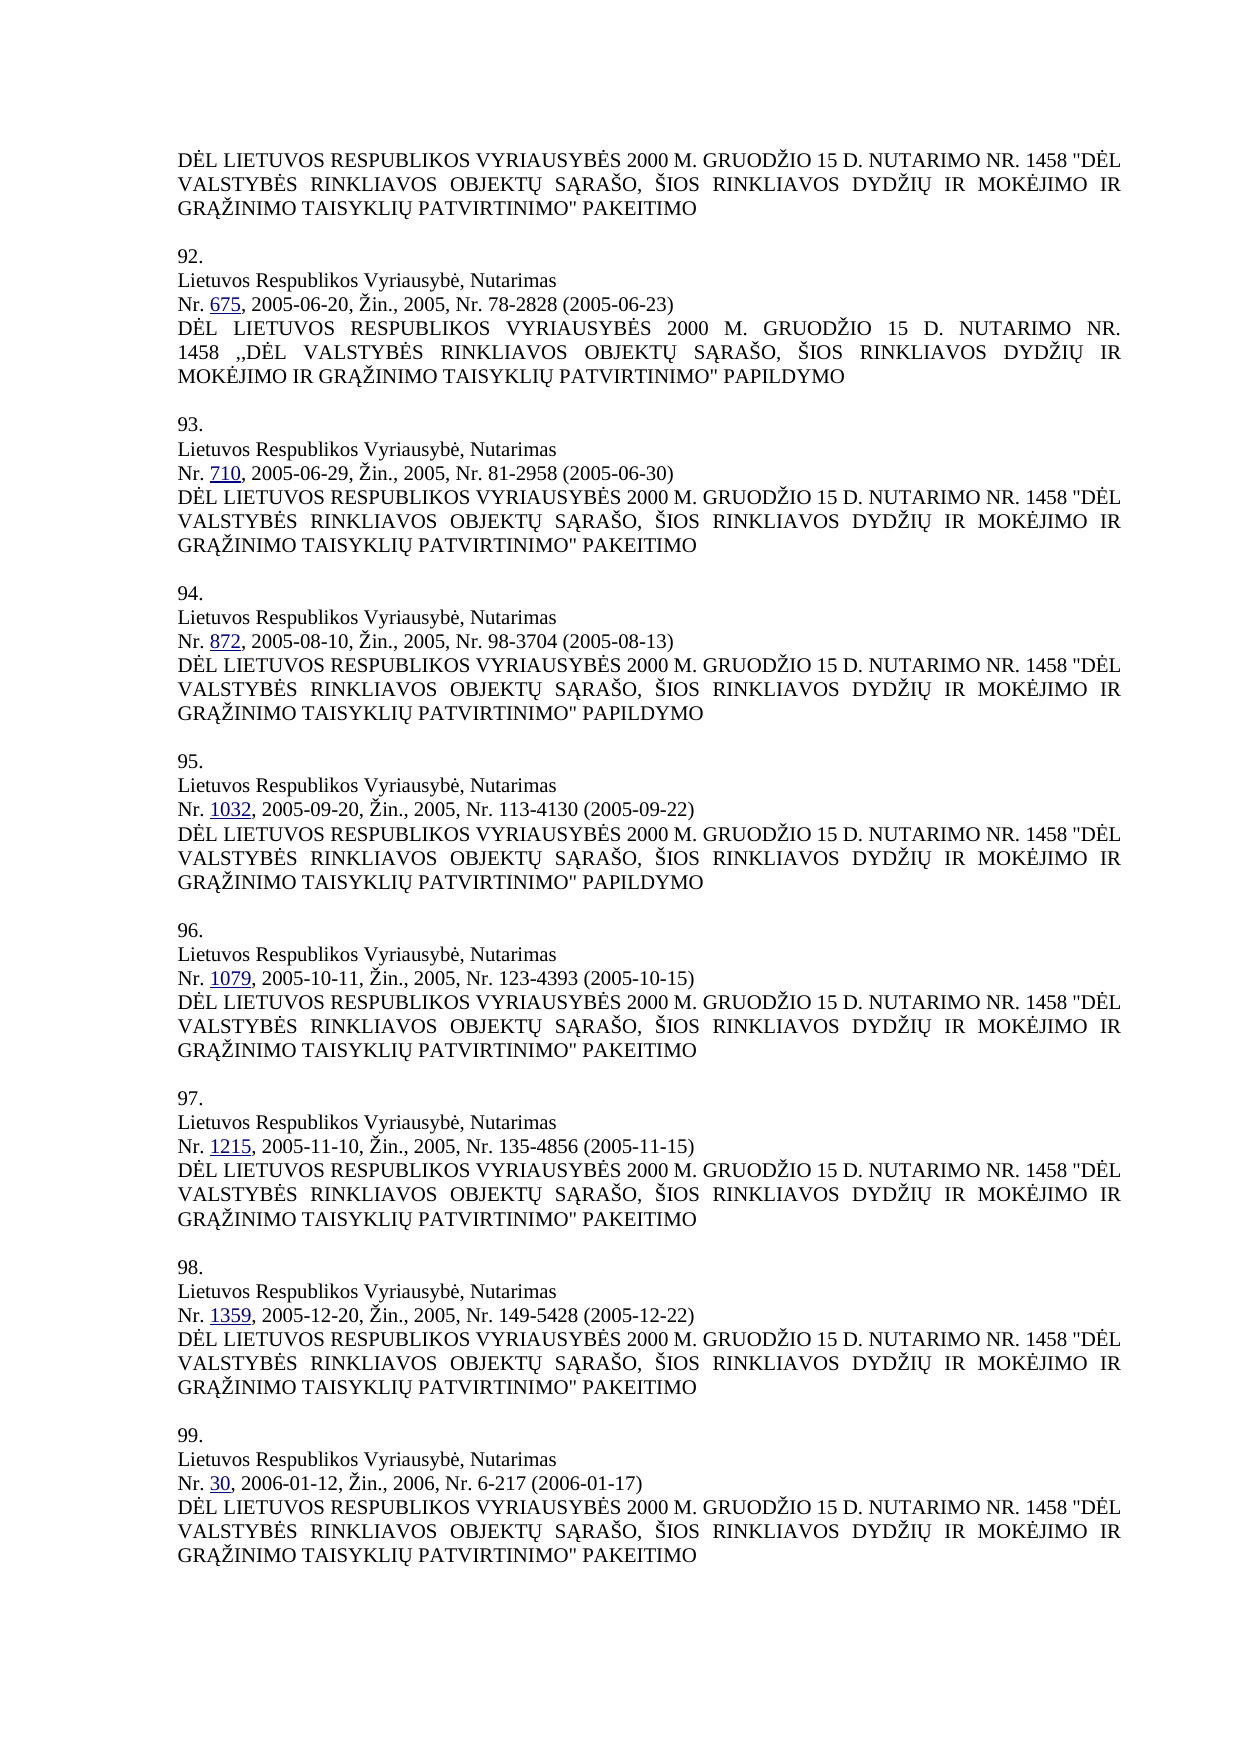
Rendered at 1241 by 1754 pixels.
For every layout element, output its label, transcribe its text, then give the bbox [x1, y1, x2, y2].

text Nr. 30, 2006-01-12, Žin., 2006, Nr. 6-217 (2006-01-17) [177, 1471, 1122, 1495]
text 97. [177, 1086, 1122, 1110]
text 92. [177, 244, 1122, 268]
text Nr. 872, 2005-08-10, Žin., 2005, Nr. 98-3704 (2005-08-13) [177, 629, 1122, 653]
text Lietuvos Respublikos Vyriausybė, Nutarimas [177, 268, 1122, 292]
text Nr. 1079, 2005-10-11, Žin., 2005, Nr. 123-4393 (2005-10-15) [177, 966, 1122, 990]
text Lietuvos Respublikos Vyriausybė, Nutarimas [177, 1447, 1122, 1471]
text Nr. 1215, 2005-11-10, Žin., 2005, Nr. 135-4856 (2005-11-15) [177, 1134, 1122, 1158]
text DĖL LIETUVOS RESPUBLIKOS VYRIAUSYBĖS 2000 M. GRUODŽIO 15 D. NUTARIMO NR. 1458 "DĖL VALSTYBĖS RINKLIAVOS OBJEKTŲ SĄRAŠO, ŠIOS RINKLIAVOS DYDŽIŲ IR MOKĖJIMO IR GRĄŽINIMO TAISYKLIŲ PATVIRTINIMO" PAKEITIMO [177, 148, 1122, 220]
text Lietuvos Respublikos Vyriausybė, Nutarimas [177, 1279, 1122, 1303]
text DĖL LIETUVOS RESPUBLIKOS VYRIAUSYBĖS 2000 M. GRUODŽIO 15 D. NUTARIMO NR. 1458 "DĖL VALSTYBĖS RINKLIAVOS OBJEKTŲ SĄRAŠO, ŠIOS RINKLIAVOS DYDŽIŲ IR MOKĖJIMO IR GRĄŽINIMO TAISYKLIŲ PATVIRTINIMO" PAPILDYMO [177, 653, 1122, 725]
text Lietuvos Respublikos Vyriausybė, Nutarimas [177, 1110, 1122, 1134]
text 98. [177, 1254, 1122, 1279]
text Lietuvos Respublikos Vyriausybė, Nutarimas [177, 605, 1122, 629]
text Lietuvos Respublikos Vyriausybė, Nutarimas [177, 942, 1122, 966]
text 95. [177, 749, 1122, 773]
text Lietuvos Respublikos Vyriausybė, Nutarimas [177, 773, 1122, 797]
text DĖL LIETUVOS RESPUBLIKOS VYRIAUSYBĖS 2000 M. GRUODŽIO 15 D. NUTARIMO NR. 1458 "DĖL VALSTYBĖS RINKLIAVOS OBJEKTŲ SĄRAŠO, ŠIOS RINKLIAVOS DYDŽIŲ IR MOKĖJIMO IR GRĄŽINIMO TAISYKLIŲ PATVIRTINIMO" PAKEITIMO [177, 990, 1122, 1062]
text DĖL LIETUVOS RESPUBLIKOS VYRIAUSYBĖS 2000 M. GRUODŽIO 15 D. NUTARIMO NR. 1458 "DĖL VALSTYBĖS RINKLIAVOS OBJEKTŲ SĄRAŠO, ŠIOS RINKLIAVOS DYDŽIŲ IR MOKĖJIMO IR GRĄŽINIMO TAISYKLIŲ PATVIRTINIMO" PAKEITIMO [177, 1495, 1122, 1567]
text 94. [177, 581, 1122, 605]
text DĖL LIETUVOS RESPUBLIKOS VYRIAUSYBĖS 2000 M. GRUODŽIO 15 D. NUTARIMO NR. 1458 "DĖL VALSTYBĖS RINKLIAVOS OBJEKTŲ SĄRAŠO, ŠIOS RINKLIAVOS DYDŽIŲ IR MOKĖJIMO IR GRĄŽINIMO TAISYKLIŲ PATVIRTINIMO" PAPILDYMO [177, 821, 1122, 894]
text Nr. 710, 2005-06-29, Žin., 2005, Nr. 81-2958 (2005-06-30) [177, 461, 1122, 484]
text Nr. 1032, 2005-09-20, Žin., 2005, Nr. 113-4130 (2005-09-22) [177, 797, 1122, 821]
text DĖL LIETUVOS RESPUBLIKOS VYRIAUSYBĖS 2000 M. GRUODŽIO 15 D. NUTARIMO NR. 1458 "DĖL VALSTYBĖS RINKLIAVOS OBJEKTŲ SĄRAŠO, ŠIOS RINKLIAVOS DYDŽIŲ IR MOKĖJIMO IR GRĄŽINIMO TAISYKLIŲ PATVIRTINIMO" PAKEITIMO [177, 1158, 1122, 1231]
text DĖL LIETUVOS RESPUBLIKOS VYRIAUSYBĖS 2000 M. GRUODŽIO 15 D. NUTARIMO NR. 1458 ,,DĖL VALSTYBĖS RINKLIAVOS OBJEKTŲ SĄRAŠO, ŠIOS RINKLIAVOS DYDŽIŲ IR MOKĖJIMO IR GRĄŽINIMO TAISYKLIŲ PATVIRTINIMO" PAPILDYMO [177, 316, 1122, 388]
text 99. [177, 1423, 1122, 1447]
text DĖL LIETUVOS RESPUBLIKOS VYRIAUSYBĖS 2000 M. GRUODŽIO 15 D. NUTARIMO NR. 1458 "DĖL VALSTYBĖS RINKLIAVOS OBJEKTŲ SĄRAŠO, ŠIOS RINKLIAVOS DYDŽIŲ IR MOKĖJIMO IR GRĄŽINIMO TAISYKLIŲ PATVIRTINIMO" PAKEITIMO [177, 484, 1122, 557]
text 93. [177, 412, 1122, 436]
text 96. [177, 918, 1122, 942]
text Nr. 675, 2005-06-20, Žin., 2005, Nr. 78-2828 (2005-06-23) [177, 292, 1122, 316]
text DĖL LIETUVOS RESPUBLIKOS VYRIAUSYBĖS 2000 M. GRUODŽIO 15 D. NUTARIMO NR. 1458 "DĖL VALSTYBĖS RINKLIAVOS OBJEKTŲ SĄRAŠO, ŠIOS RINKLIAVOS DYDŽIŲ IR MOKĖJIMO IR GRĄŽINIMO TAISYKLIŲ PATVIRTINIMO" PAKEITIMO [177, 1327, 1122, 1399]
text Lietuvos Respublikos Vyriausybė, Nutarimas [177, 436, 1122, 461]
text Nr. 1359, 2005-12-20, Žin., 2005, Nr. 149-5428 (2005-12-22) [177, 1303, 1122, 1327]
